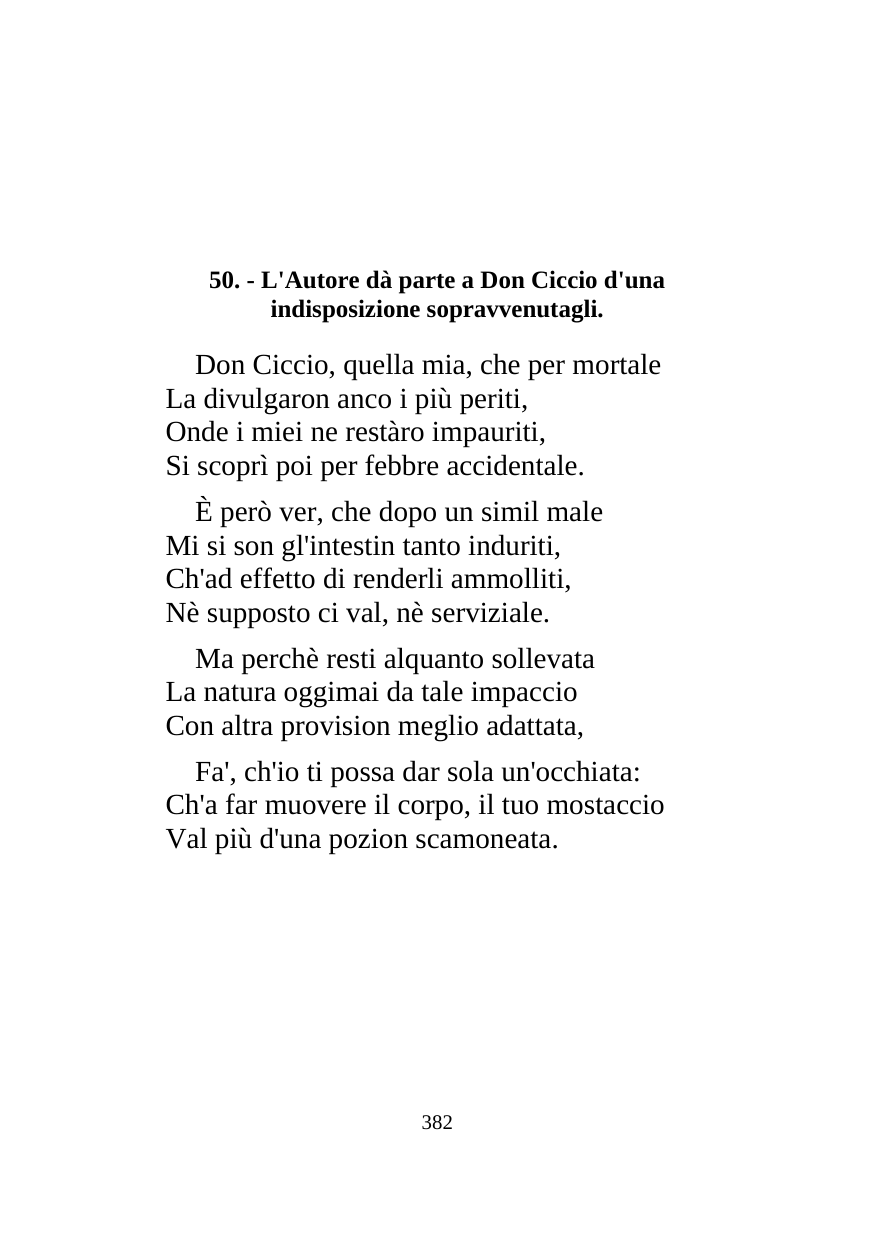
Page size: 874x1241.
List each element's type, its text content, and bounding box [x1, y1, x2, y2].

text 50. - L'Autore dà parte a Don Ciccio d'una indisposizione sopravvenutagli. [106, 265, 768, 322]
text È però ver, che dopo un simil male Mi si son gl'intestin tanto induriti, Ch'ad effetto di renderli ammolliti, Nè supposto ci val, nè serviziale. [165, 494, 768, 628]
text Don Ciccio, quella mia, che per mortale La divulgaron anco i più periti, Onde i miei ne restàro impauriti, Si scoprì poi per febbre accidentale. [165, 347, 768, 482]
text Fa', ch'io ti possa dar sola un'occhiata: Ch'a far muovere il corpo, il tuo mostaccio Val più d'una pozion scamoneata. [165, 754, 768, 854]
text Ma perchè resti alquanto sollevata La natura oggimai da tale impaccio Con altra provision meglio adattata, [165, 641, 768, 741]
